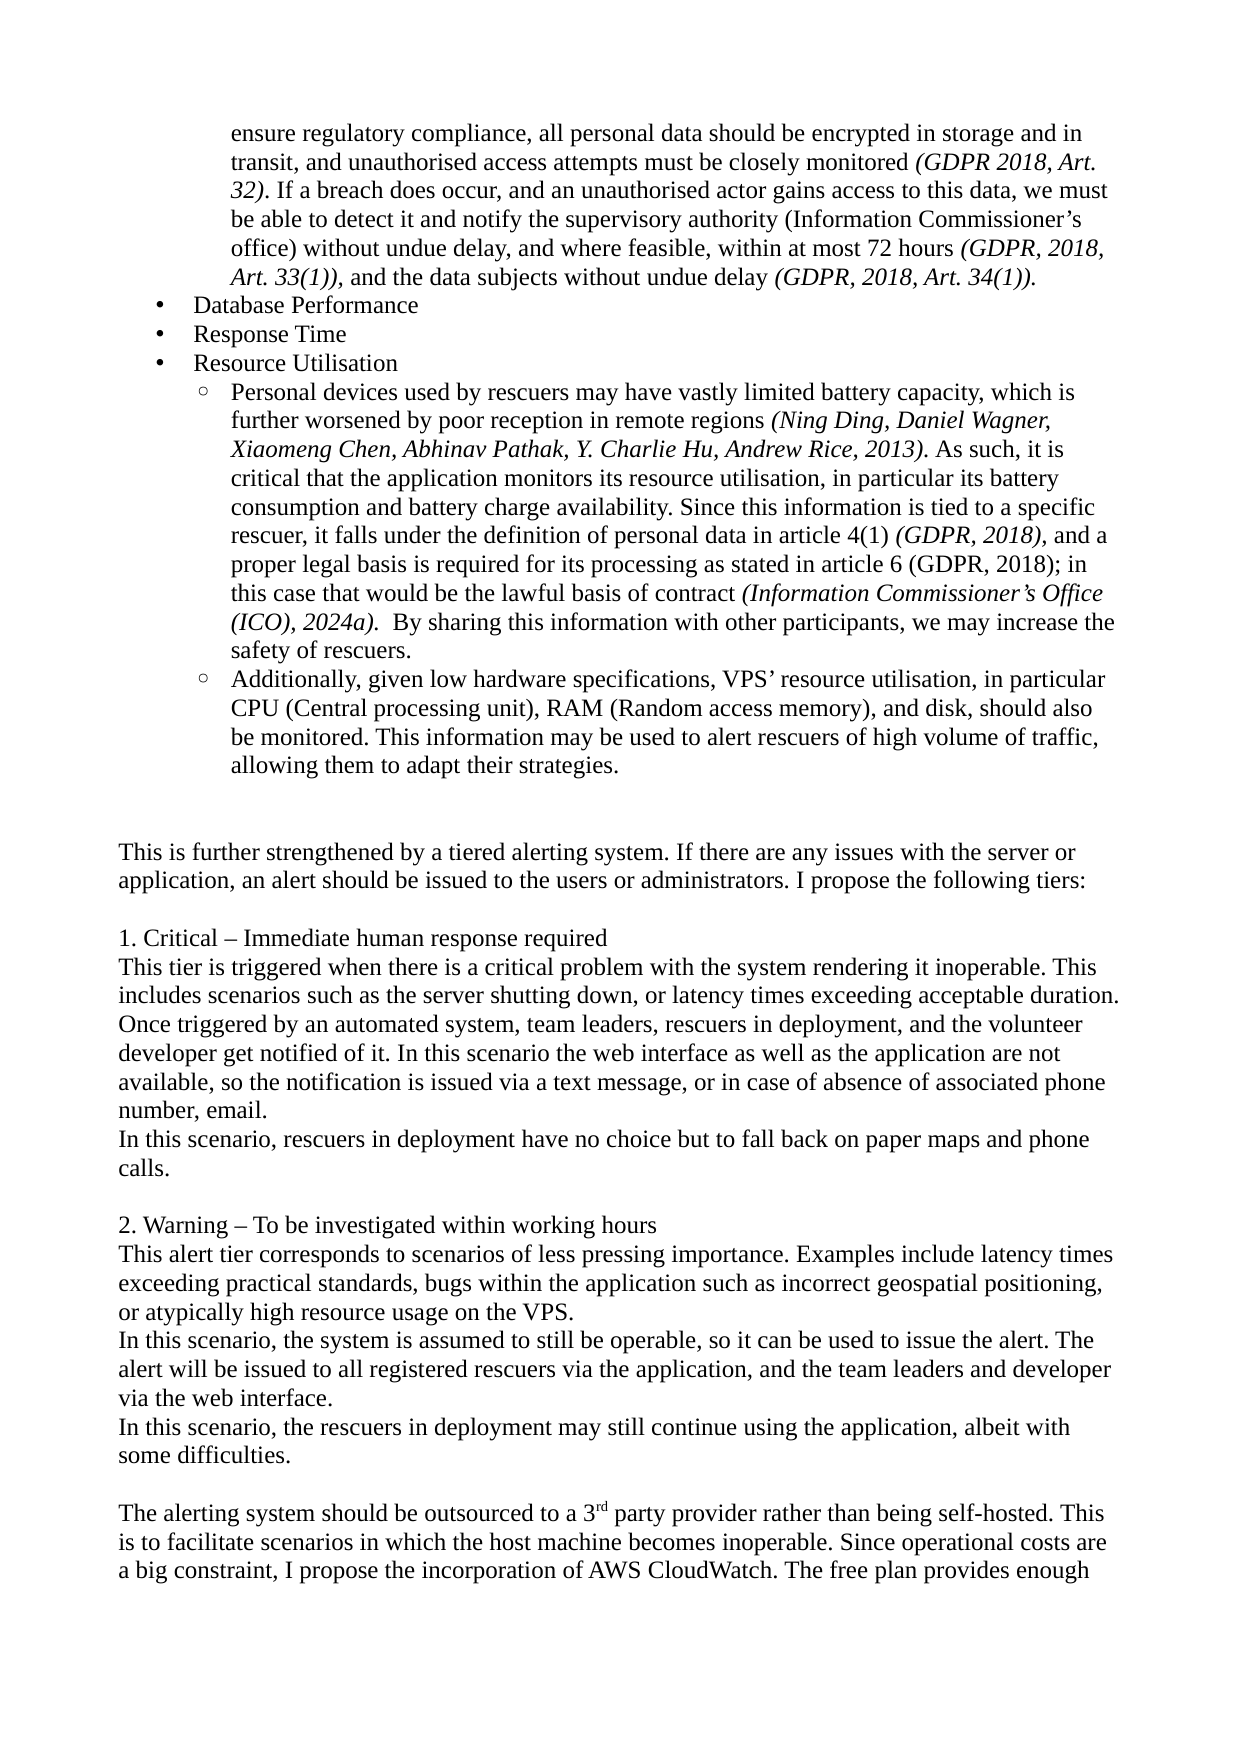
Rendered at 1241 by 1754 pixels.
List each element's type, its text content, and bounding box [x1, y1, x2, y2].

list Personal devices used by rescuers may have vastly limited battery capacity, which is further worsened by poor reception in remote regions (Ning Ding, Daniel Wagner, Xiaomeng Chen, Abhinav Pathak, Y. Charlie Hu, Andrew Rice, 2013). As such, it is critical that the application monitors its resource utilisation, in particular its battery consumption and battery charge availability. Since this information is tied to a specific rescuer, it falls under the definition of personal data in article 4(1) (GDPR, 2018), and a proper legal basis is required for its processing as stated in article 6 (GDPR, 2018); in this case that would be the lawful basis of contract (Information Commissioner’s Office (ICO), 2024a). By sharing this information with other participants, we may increase the safety of rescuers. [193, 377, 1122, 664]
text The alerting system should be outsourced to a 3rd party provider rather than being self-hosted. This is to facilitate scenarios in which the host machine becomes inoperable. Since operational costs are a big constraint, I propose the incorporation of AWS CloudWatch. The free plan provides enough [118, 1498, 1122, 1584]
text This tier is triggered when there is a critical problem with the system rendering it inoperable. This includes scenarios such as the server shutting down, or latency times exceeding acceptable duration. [118, 952, 1122, 1009]
text Once triggered by an automated system, team leaders, rescuers in deployment, and the volunteer developer get notified of it. In this scenario the web interface as well as the application are not available, so the notification is issued via a text message, or in case of absence of associated phone number, email. [118, 1009, 1122, 1124]
text In this scenario, the system is assumed to still be operable, so it can be used to issue the alert. The alert will be issued to all registered rescuers via the application, and the team leaders and developer via the web interface. [118, 1326, 1122, 1412]
text In this scenario, rescuers in deployment have no choice but to fall back on paper maps and phone calls. [118, 1124, 1122, 1182]
list Response Time [156, 319, 1122, 348]
list Resource Utilisation [156, 348, 1122, 377]
text 1. Critical – Immediate human response required [118, 923, 1122, 952]
list ensure regulatory compliance, all personal data should be encrypted in storage and in transit, and unauthorised access attempts must be closely monitored (GDPR 2018, Art. 32). If a breach does occur, and an unauthorised actor gains access to this data, we must be able to detect it and notify the supervisory authority (Information Commissioner’s office) without undue delay, and where feasible, within at most 72 hours (GDPR, 2018, Art. 33(1)), and the data subjects without undue delay (GDPR, 2018, Art. 34(1)). [193, 118, 1122, 291]
text This alert tier corresponds to scenarios of less pressing importance. Examples include latency times exceeding practical standards, bugs within the application such as incorrect geospatial positioning, or atypically high resource usage on the VPS. [118, 1239, 1122, 1326]
list Additionally, given low hardware specifications, VPS’ resource utilisation, in particular CPU (Central processing unit), RAM (Random access memory), and disk, should also be monitored. This information may be used to alert rescuers of high volume of traffic, allowing them to adapt their strategies. [193, 664, 1122, 779]
list Database Performance [156, 291, 1122, 319]
text 2. Warning – To be investigated within working hours [118, 1211, 1122, 1239]
text This is further strengthened by a tiered alerting system. If there are any issues with the server or application, an alert should be issued to the users or administrators. I propose the following tiers: [118, 837, 1122, 894]
text In this scenario, the rescuers in deployment may still continue using the application, albeit with some difficulties. [118, 1412, 1122, 1469]
